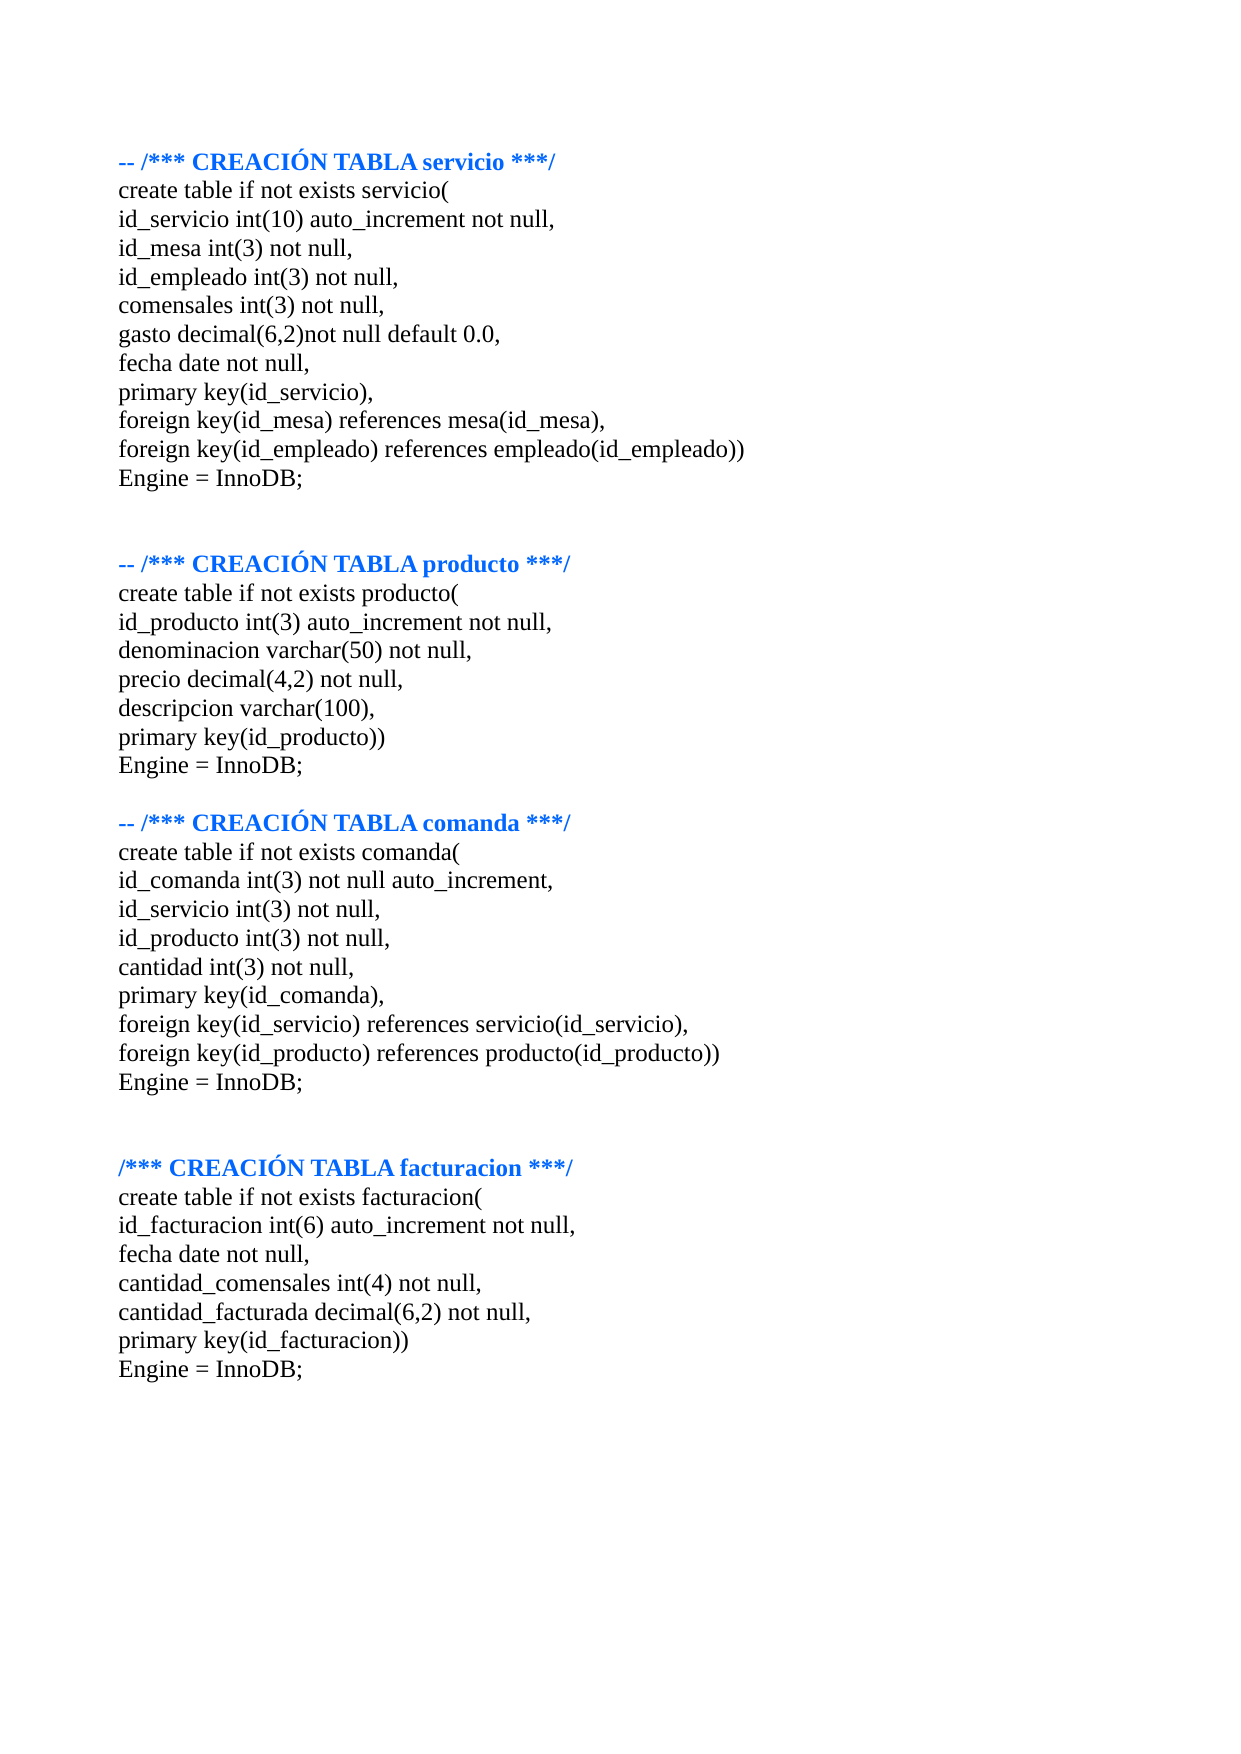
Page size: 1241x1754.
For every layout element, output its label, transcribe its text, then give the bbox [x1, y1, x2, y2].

text create table if not exists producto( [118, 578, 1122, 607]
text id_servicio int(3) not null, [118, 894, 1122, 923]
text fecha date not null, [118, 1239, 1122, 1268]
text -- /*** CREACIÓN TABLA servicio ***/ [118, 147, 1122, 176]
text primary key(id_comanda), [118, 981, 1122, 1009]
text create table if not exists servicio( [118, 176, 1122, 204]
text primary key(id_producto)) [118, 722, 1122, 751]
text id_comanda int(3) not null auto_increment, [118, 866, 1122, 894]
text create table if not exists facturacion( [118, 1182, 1122, 1211]
text create table if not exists comanda( [118, 837, 1122, 866]
text -- /*** CREACIÓN TABLA comanda ***/ [118, 808, 1122, 837]
text id_facturacion int(6) auto_increment not null, [118, 1211, 1122, 1239]
text cantidad_comensales int(4) not null, [118, 1268, 1122, 1297]
text /*** CREACIÓN TABLA facturacion ***/ [118, 1153, 1122, 1182]
text primary key(id_servicio), [118, 377, 1122, 406]
text foreign key(id_mesa) references mesa(id_mesa), [118, 406, 1122, 434]
text cantidad_facturada decimal(6,2) not null, [118, 1297, 1122, 1326]
text foreign key(id_servicio) references servicio(id_servicio), [118, 1009, 1122, 1038]
text Engine = InnoDB; [118, 1067, 1122, 1096]
text precio decimal(4,2) not null, [118, 664, 1122, 693]
text fecha date not null, [118, 348, 1122, 377]
text descripcion varchar(100), [118, 693, 1122, 722]
text id_mesa int(3) not null, [118, 233, 1122, 262]
text gasto decimal(6,2)not null default 0.0, [118, 319, 1122, 348]
text id_empleado int(3) not null, [118, 262, 1122, 291]
text Engine = InnoDB; [118, 463, 1122, 492]
text id_servicio int(10) auto_increment not null, [118, 204, 1122, 233]
text Engine = InnoDB; [118, 1354, 1122, 1383]
text Engine = InnoDB; [118, 751, 1122, 779]
text foreign key(id_producto) references producto(id_producto)) [118, 1038, 1122, 1067]
text primary key(id_facturacion)) [118, 1326, 1122, 1354]
text cantidad int(3) not null, [118, 952, 1122, 981]
text id_producto int(3) auto_increment not null, [118, 607, 1122, 636]
text id_producto int(3) not null, [118, 923, 1122, 952]
text -- /*** CREACIÓN TABLA producto ***/ [118, 549, 1122, 578]
text denominacion varchar(50) not null, [118, 636, 1122, 664]
text foreign key(id_empleado) references empleado(id_empleado)) [118, 434, 1122, 463]
text comensales int(3) not null, [118, 291, 1122, 319]
